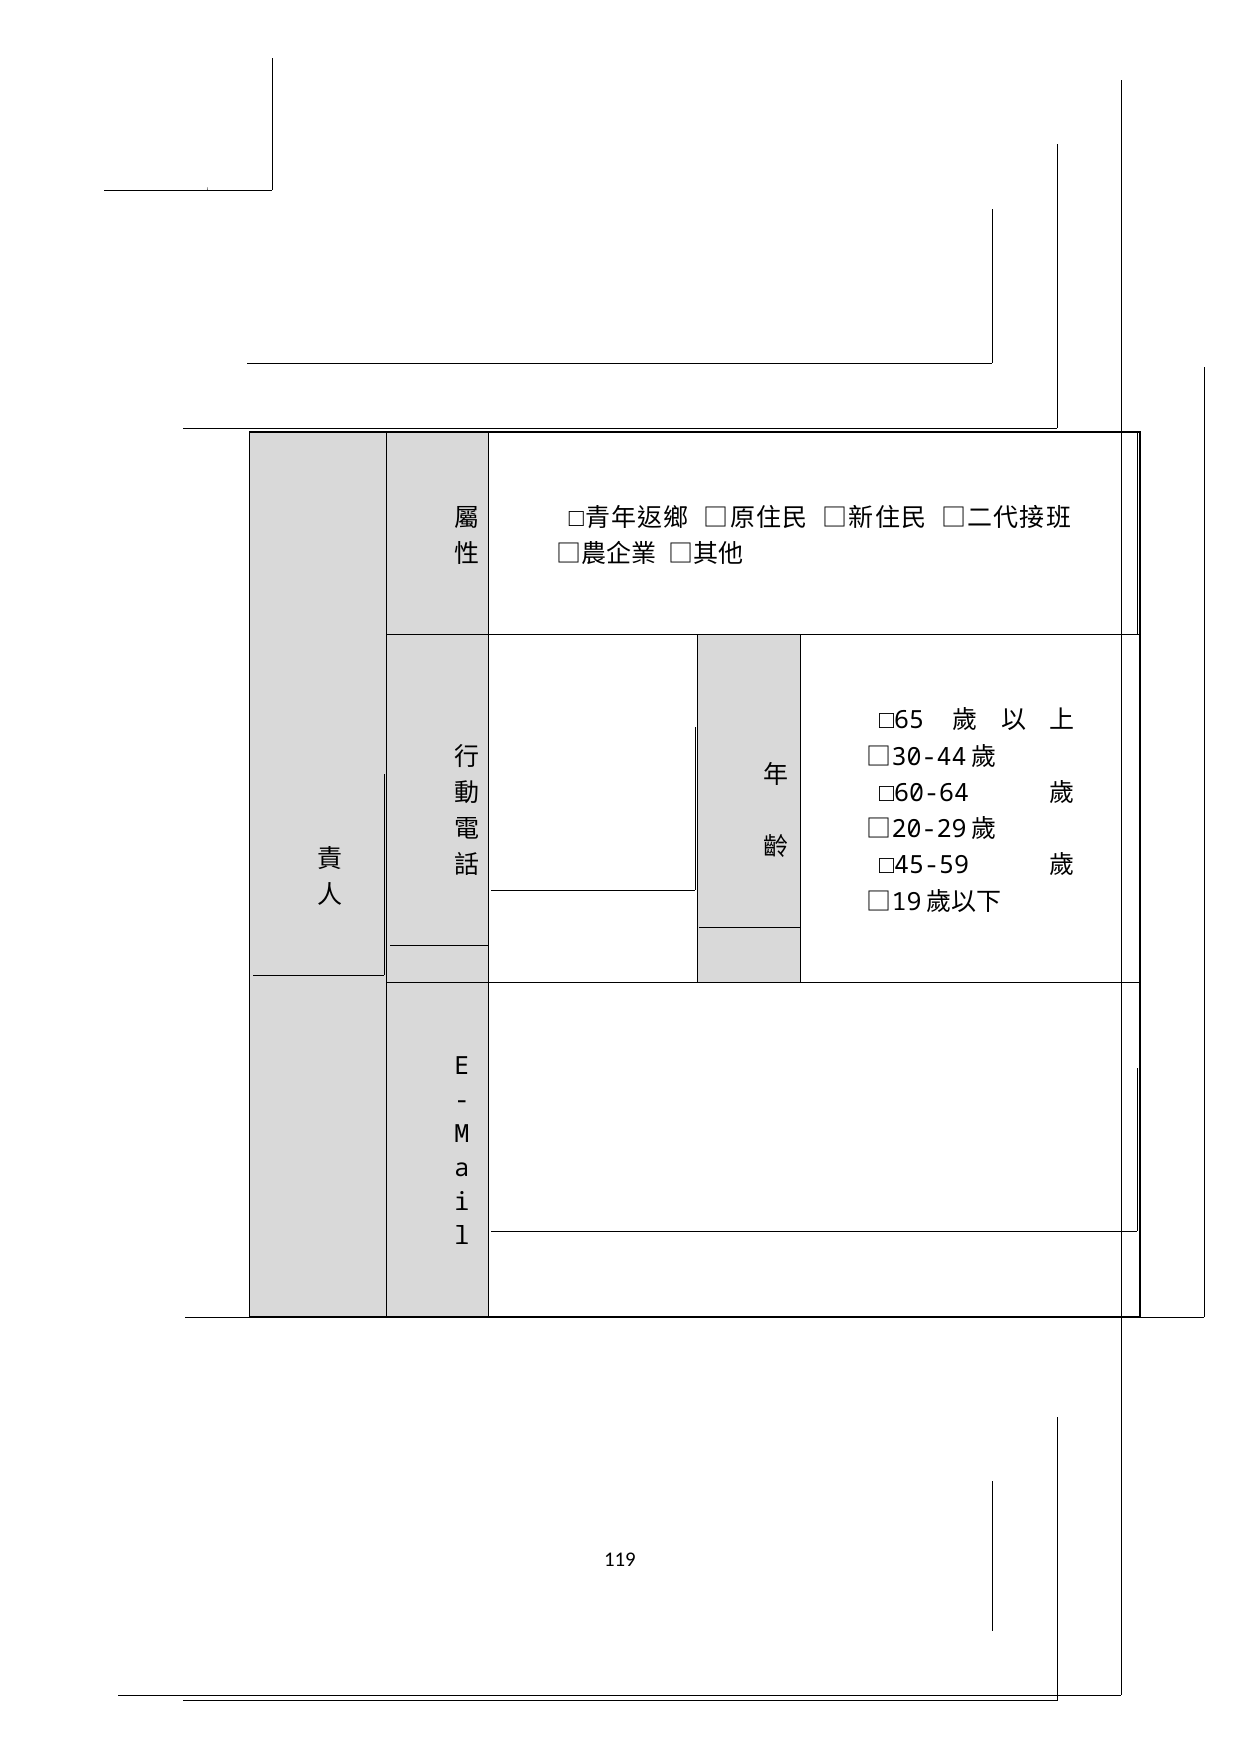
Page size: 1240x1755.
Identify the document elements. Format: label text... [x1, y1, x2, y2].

table_cell [1122, 635, 1139, 982]
table_cell 年 齡 [698, 635, 800, 982]
table_cell □65歲以上 □30-44歲 □60-64歲 □20-29歲 □45-59歲 □19歲以下 [801, 635, 1121, 982]
table_cell [1122, 433, 1137, 634]
table_cell 行動電話 [387, 635, 488, 982]
table_cell □青年返鄉 □原住民 □新住民 □二代接班 □農企業 □其他 [489, 433, 1121, 634]
table_cell [489, 983, 1121, 1316]
table_cell [1122, 983, 1139, 1316]
table_cell [489, 635, 697, 982]
table_cell E-Mail [387, 983, 488, 1316]
table_cell 責人 [250, 433, 386, 1316]
table_cell 屬性 [387, 433, 488, 634]
